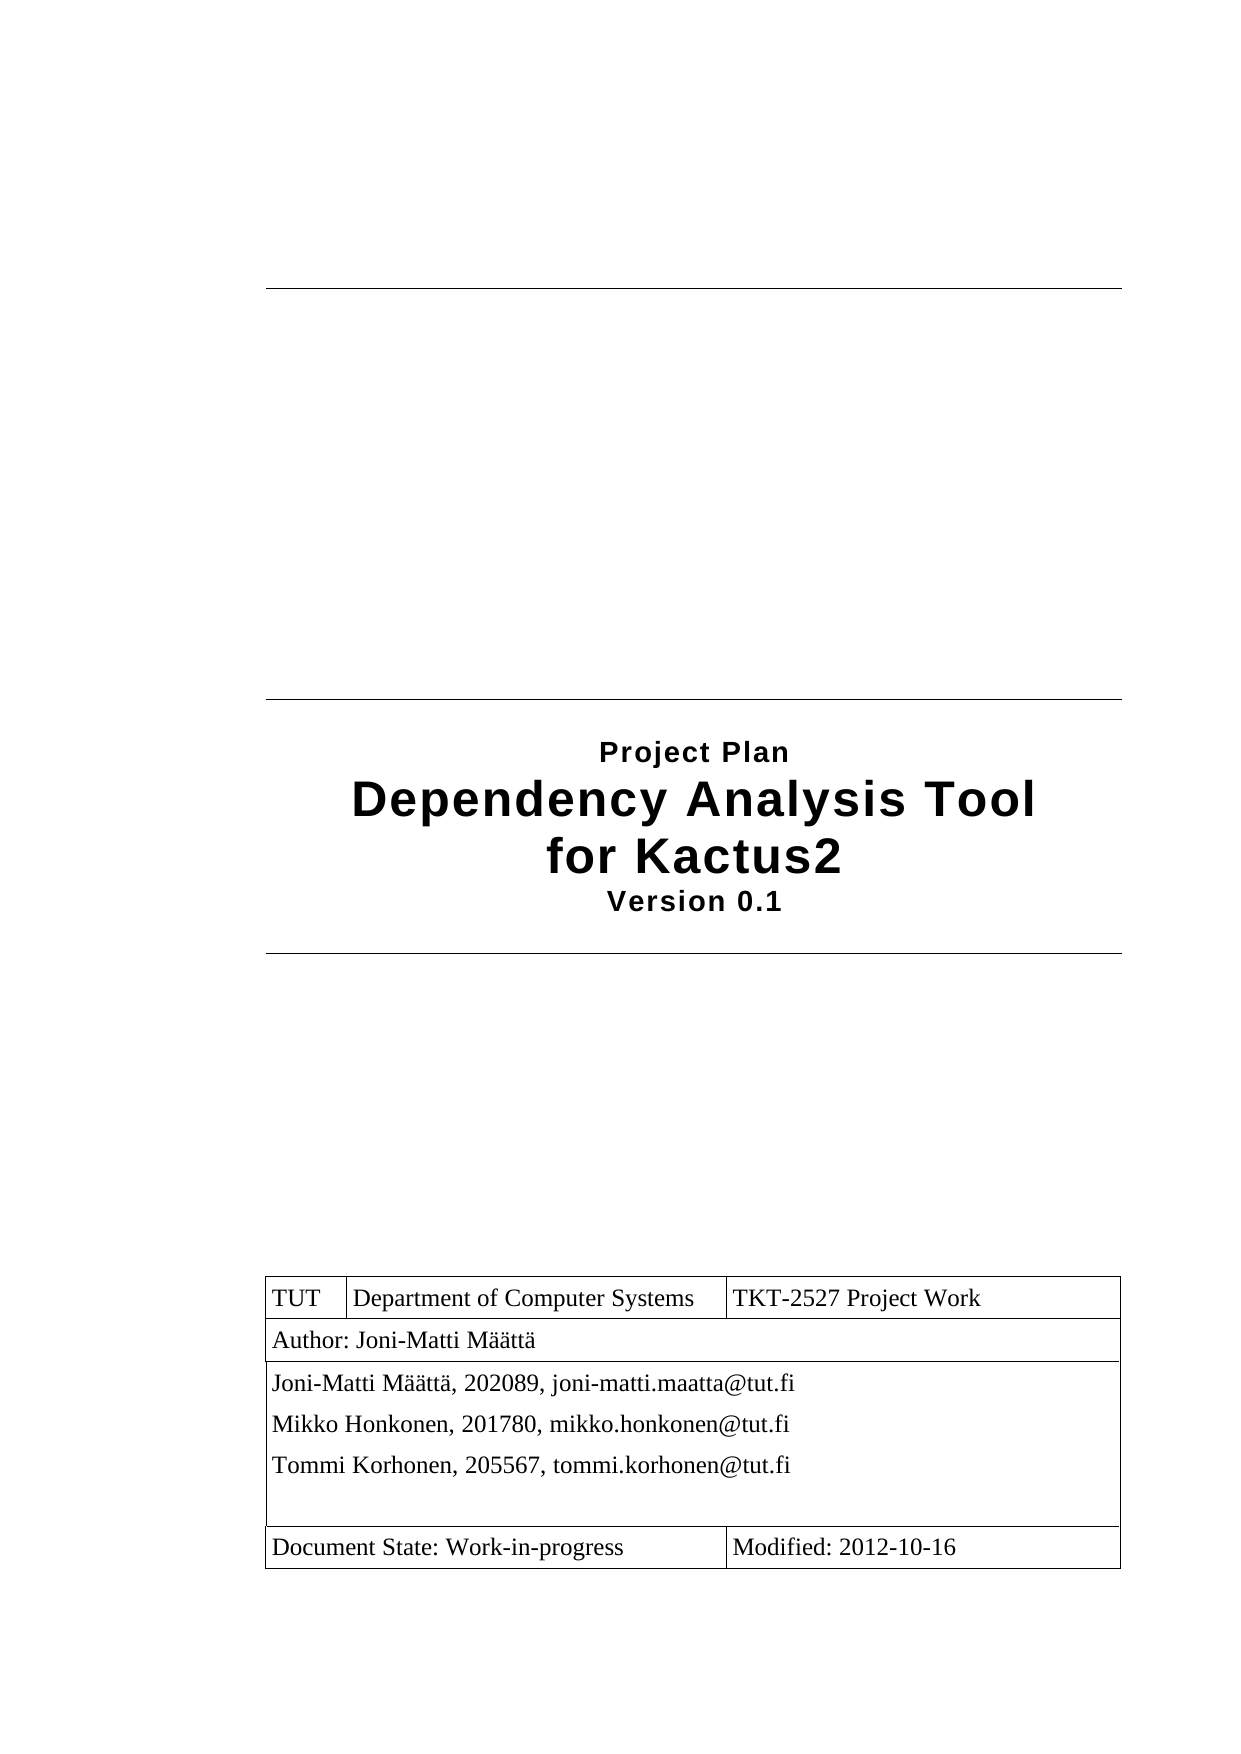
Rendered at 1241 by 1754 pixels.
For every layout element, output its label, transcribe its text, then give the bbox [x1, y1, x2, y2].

table_cell Document State: Work-in-progress [266, 1527, 726, 1567]
table_cell Author: Joni-Matti Määttä [266, 1319, 1120, 1361]
table_cell Joni-Matti Määttä, 202089, joni-matti.maatta@tut.fi [267, 1361, 1120, 1403]
list Dependency Analysis Tool [266, 769, 1122, 826]
table_cell [267, 1485, 1120, 1526]
table_header Department of Computer Systems [347, 1277, 726, 1318]
list Project Plan [266, 735, 1122, 769]
table_header TKT-2527 Project Work [727, 1277, 1120, 1318]
table_cell Tommi Korhonen, 205567, tommi.korhonen@tut.fi [267, 1444, 1120, 1485]
table_cell Modified: 2012-10-16 [727, 1526, 1120, 1567]
table_cell Mikko Honkonen, 201780, mikko.honkonen@tut.fi [267, 1403, 1120, 1444]
list for Kactus2 [266, 826, 1122, 884]
table_header TUT [266, 1277, 346, 1318]
list Version 0.1 [266, 884, 1122, 917]
